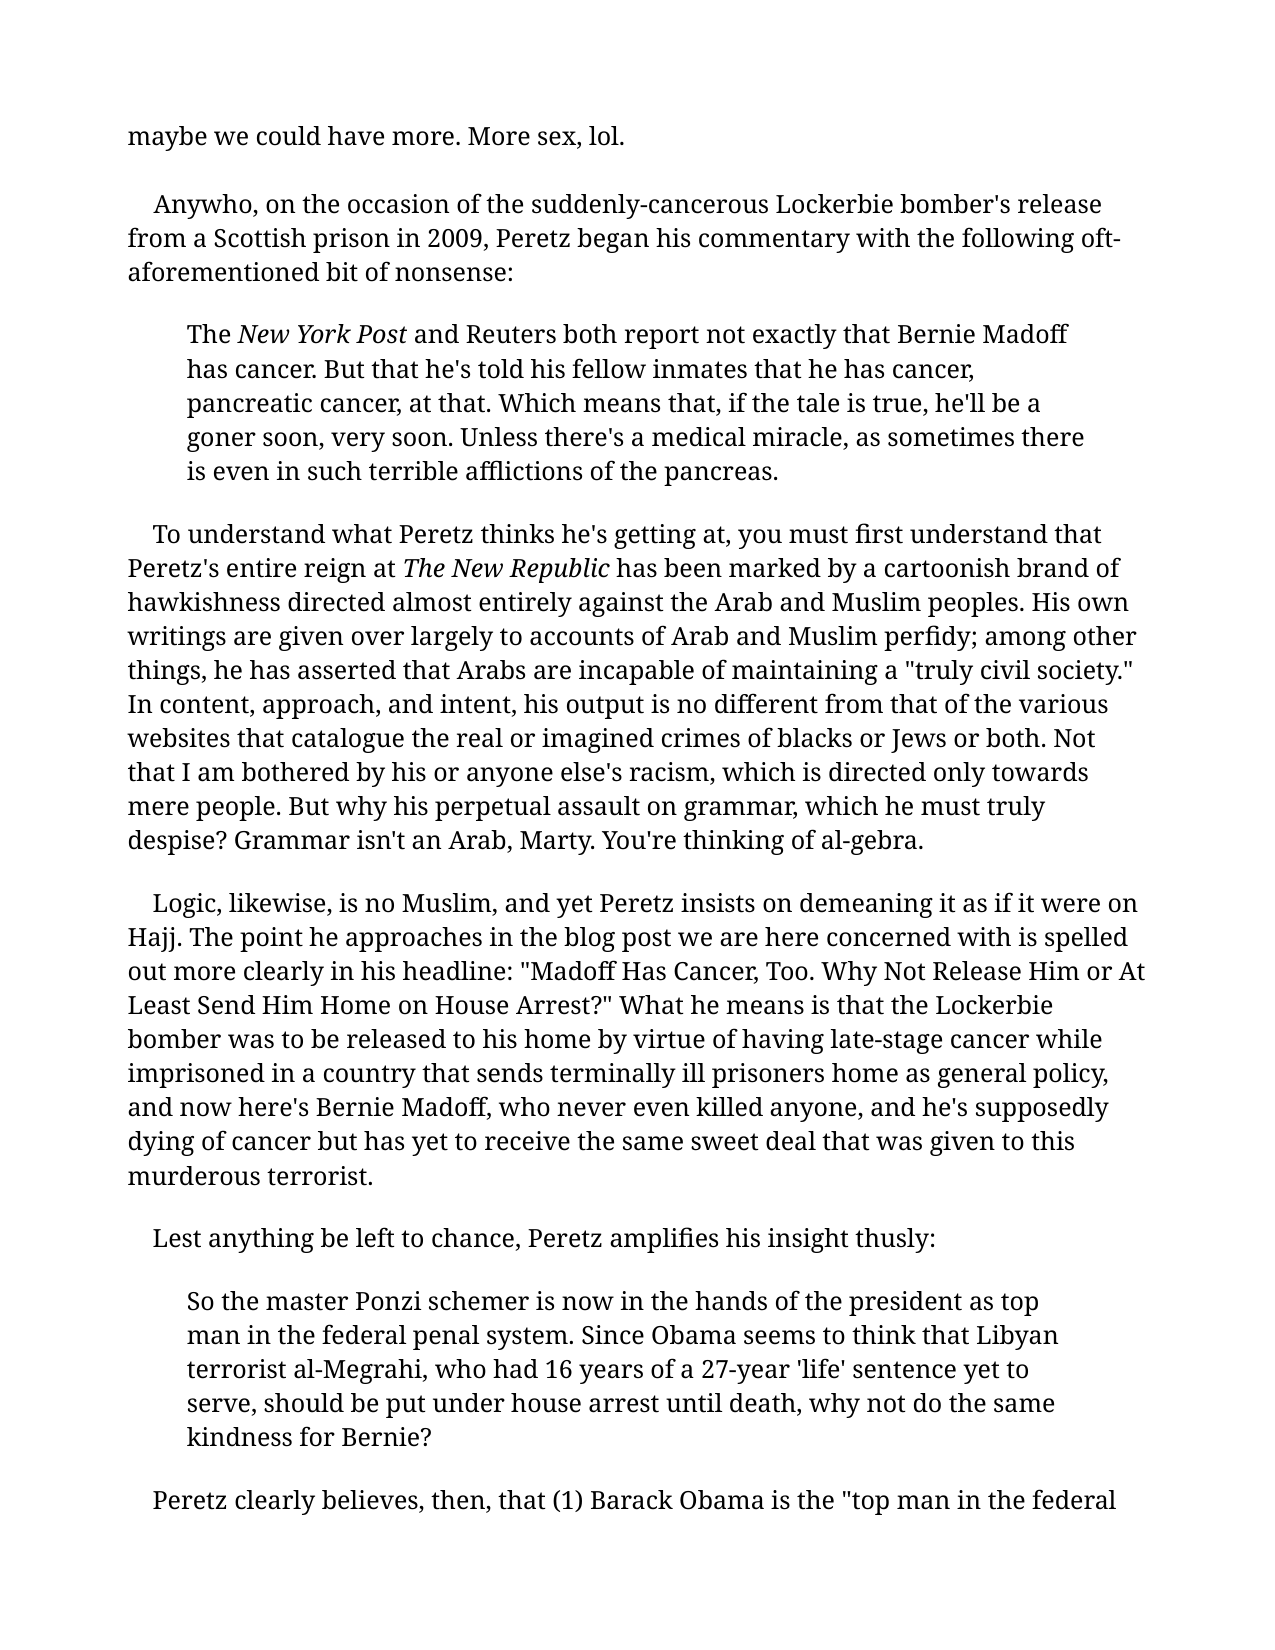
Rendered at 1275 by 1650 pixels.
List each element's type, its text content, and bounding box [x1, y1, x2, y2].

text The New York Post and Reuters both report not exactly that Bernie Madoff has cancer. But that he's told his fellow inmates that he has cancer, pancreatic cancer, at that. Which means that, if the tale is true, he'll be a goner soon, very soon. Unless there's a medical miracle, as sometimes there is even in such terrible afflictions of the pancreas. [187, 317, 1088, 487]
text Peretz clearly believes, then, that (1) Barack Obama is the "top man in the federal [127, 1483, 1147, 1517]
text So the master Ponzi schemer is now in the hands of the president as top man in the federal penal system. Since Obama seems to think that Libyan terrorist al-Megrahi, who had 16 years of a 27-year 'life' sentence yet to serve, should be put under house arrest until death, why not do the same kindness for Bernie? [187, 1284, 1088, 1454]
text Lest anything be left to chance, Peretz amplifies his insight thusly: [127, 1221, 1147, 1255]
text maybe we could have more. More sex, lol. Anywho, on the occasion of the suddenly-cancerous Lockerbie bomber's release from a Scottish prison in 2009, Peretz began his commentary with the following oft-aforementioned bit of nonsense: [127, 118, 1147, 288]
text Logic, likewise, is no Muslim, and yet Peretz insists on demeaning it as if it were on Hajj. The point he approaches in the blog post we are here concerned with is spelled out more clearly in his headline: "Madoff Has Cancer, Too. Why Not Release Him or At Least Send Him Home on House Arrest?" What he means is that the Lockerbie bomber was to be released to his home by virtue of having late-stage cancer while imprisoned in a country that sends terminally ill prisoners home as general policy, and now here's Bernie Madoff, who never even killed anyone, and he's supposedly dying of cancer but has yet to receive the same sweet deal that was given to this murderous terrorist. [127, 886, 1147, 1192]
text To understand what Peretz thinks he's getting at, you must first understand that Peretz's entire reign at The New Republic has been marked by a cartoonish brand of hawkishness directed almost entirely against the Arab and Muslim peoples. His own writings are given over largely to accounts of Arab and Muslim perfidy; among other things, he has asserted that Arabs are incapable of maintaining a "truly civil society." In content, approach, and intent, his output is no different from that of the various websites that catalogue the real or imagined crimes of blacks or Jews or both. Not that I am bothered by his or anyone else's racism, which is directed only towards mere people. But why his perpetual assault on grammar, which he must truly despise? Grammar isn't an Arab, Marty. You're thinking of al-gebra. [127, 516, 1147, 857]
